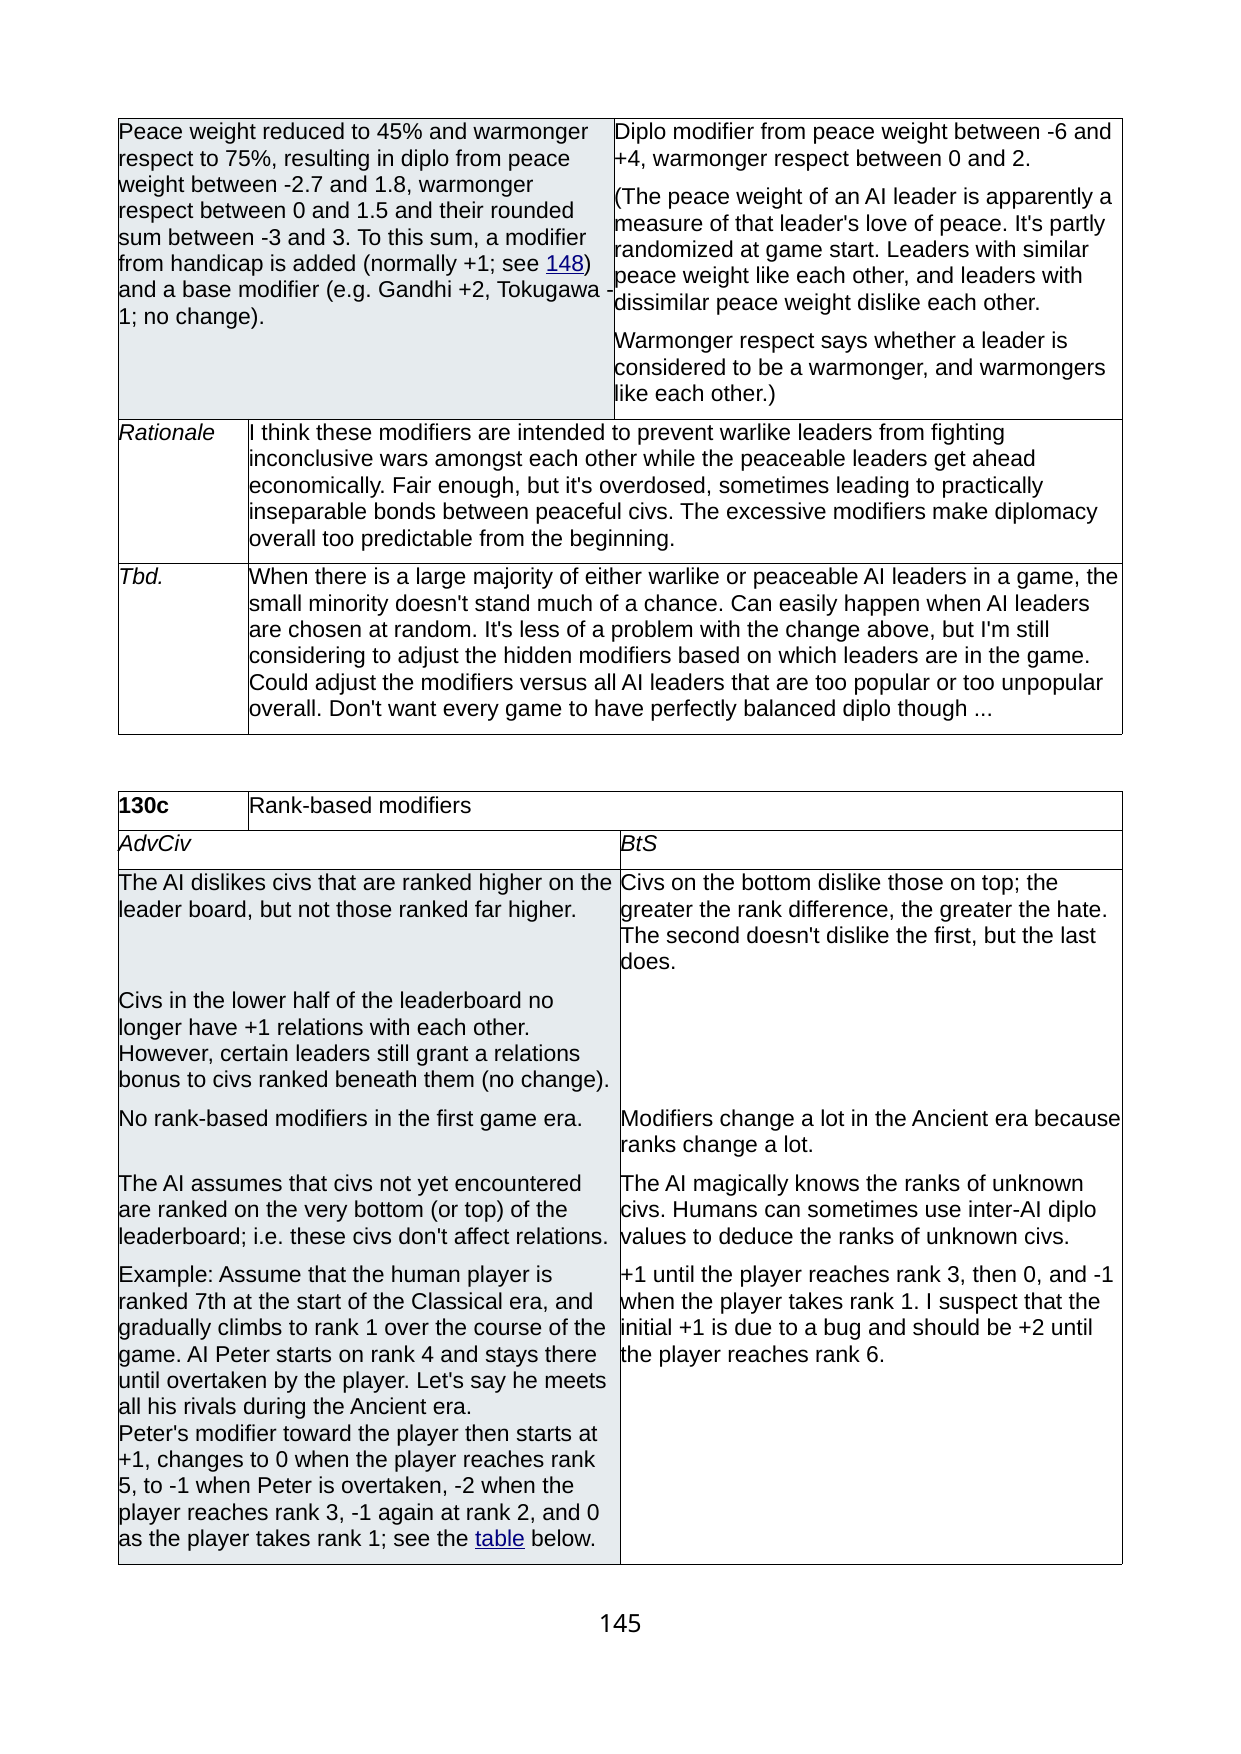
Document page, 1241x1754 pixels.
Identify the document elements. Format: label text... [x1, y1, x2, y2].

table_cell When there is a large majority of either warlike or peaceable AI leaders in a game, the small minority doesn't stand much of a chance. Can easily happen when AI leaders are chosen at random. It's less of a problem with the change above, but I'm still considering to adjust the hidden modifiers based on which leaders are in the game. Could adjust the modifiers versus all AI leaders that are too popular or too unpopular overall. Don't want every game to have perfectly balanced diplo though ... [249, 564, 1122, 734]
table_header Rank-based modifiers [249, 792, 1122, 830]
table_cell The AI dislikes civs that are ranked higher on the leader board, but not those ranked far higher. Civs in the lower half of the leaderboard no longer have +1 relations with each other. However, certain leaders still grant a relations bonus to civs ranked beneath them (no change). No rank-based modifiers in the first game era. The AI assumes that civs not yet encountered are ranked on the very bottom (or top) of the leaderboard; i.e. these civs don't affect relations. Example: Assume that the human player is ranked 7th at the start of the Classical era, and gradually climbs to rank 1 over the course of the game. AI Peter starts on rank 4 and stays there until overtaken by the player. Let's say he meets all his rivals during the Ancient era. Peter's modifier toward the player then starts at +1, changes to 0 when the player reaches rank 5, to -1 when Peter is overtaken, -2 when the player reaches rank 3, -1 again at rank 2, and 0 as the player takes rank 1; see the table below. [119, 870, 620, 1564]
table_cell Rationale [119, 420, 248, 563]
table_header 130c [119, 792, 248, 830]
table_cell Tbd. [119, 564, 248, 734]
table_cell Civs on the bottom dislike those on top; the greater the rank difference, the greater the hate. The second doesn't dislike the first, but the last does. Modifiers change a lot in the Ancient era because ranks change a lot. The AI magically knows the ranks of unknown civs. Humans can sometimes use inter-AI diplo values to deduce the ranks of unknown civs. +1 until the player reaches rank 3, then 0, and -1 when the player takes rank 1. I suspect that the initial +1 is due to a bug and should be +2 until the player reaches rank 6. [621, 870, 1122, 1564]
table_cell I think these modifiers are intended to prevent warlike leaders from fighting inconclusive wars amongst each other while the peaceable leaders get ahead economically. Fair enough, but it's overdosed, sometimes leading to practically inseparable bonds between peaceful civs. The excessive modifiers make diplomacy overall too predictable from the beginning. [249, 420, 1122, 563]
table_cell Diplo modifier from peace weight between -6 and +4, warmonger respect between 0 and 2. (The peace weight of an AI leader is apparently a measure of that leader's love of peace. It's partly randomized at game start. Leaders with similar peace weight like each other, and leaders with dissimilar peace weight dislike each other. Warmonger respect says whether a leader is considered to be a warmonger, and warmongers like each other.) [615, 119, 1122, 419]
table_cell AdvCiv [119, 831, 620, 869]
table_cell BtS [621, 831, 1122, 869]
table_cell Peace weight reduced to 45% and warmonger respect to 75%, resulting in diplo from peace weight between -2.7 and 1.8, warmonger respect between 0 and 1.5 and their rounded sum between -3 and 3. To this sum, a modifier from handicap is added (normally +1; see 148) and a base modifier (e.g. Gandhi +2, Tokugawa -1; no change). [119, 119, 614, 419]
